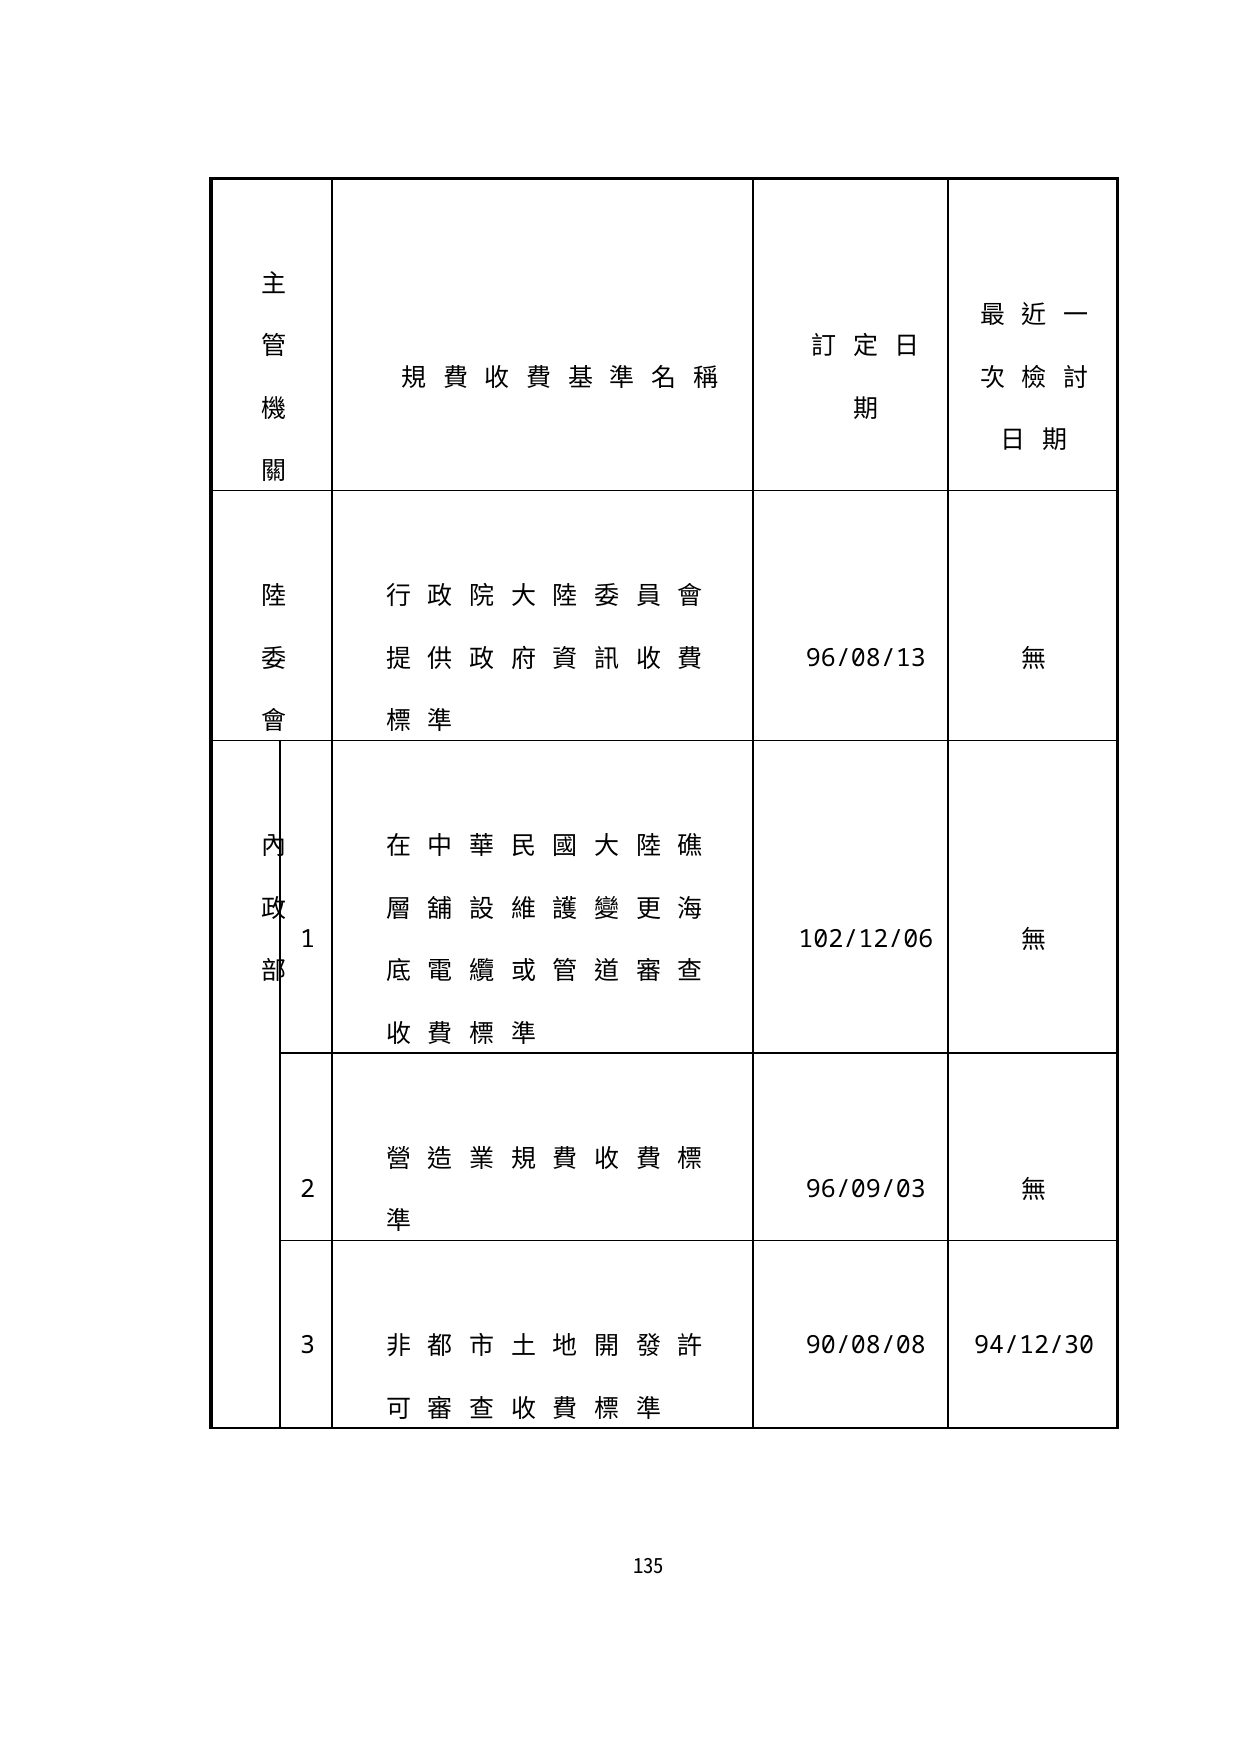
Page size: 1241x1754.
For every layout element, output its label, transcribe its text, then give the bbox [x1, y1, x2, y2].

table_cell 陸委會 [213, 491, 331, 740]
table_cell 營造業規費收費標準 [333, 1054, 752, 1240]
table_header 訂定日期 [754, 180, 947, 490]
table_header 主管機關 [213, 180, 331, 490]
table_cell 102/12/06 [754, 741, 947, 1052]
table_cell 無 [949, 1054, 1116, 1240]
table_cell 94/12/30 [949, 1241, 1116, 1427]
table_cell 無 [949, 741, 1116, 1052]
table_header 最近一次檢討日期 [949, 180, 1116, 490]
table_cell 行政院大陸委員會提供政府資訊收費標準 [333, 491, 752, 740]
table_cell 96/08/13 [754, 491, 947, 740]
table_cell 在中華民國大陸礁層舖設維護變更海底電纜或管道審查收費標準 [333, 741, 752, 1052]
table_cell 非都市土地開發許可審查收費標準 [333, 1241, 752, 1427]
table_cell 內政部 [213, 741, 279, 1427]
table_cell 3 [281, 1241, 331, 1427]
table_cell 2 [281, 1054, 331, 1240]
table_cell 90/08/08 [754, 1241, 947, 1427]
table_cell 1 [281, 741, 331, 1052]
table_cell 無 [949, 491, 1116, 740]
table_cell 96/09/03 [754, 1054, 947, 1240]
table_header 規費收費基準名稱 [333, 180, 752, 490]
